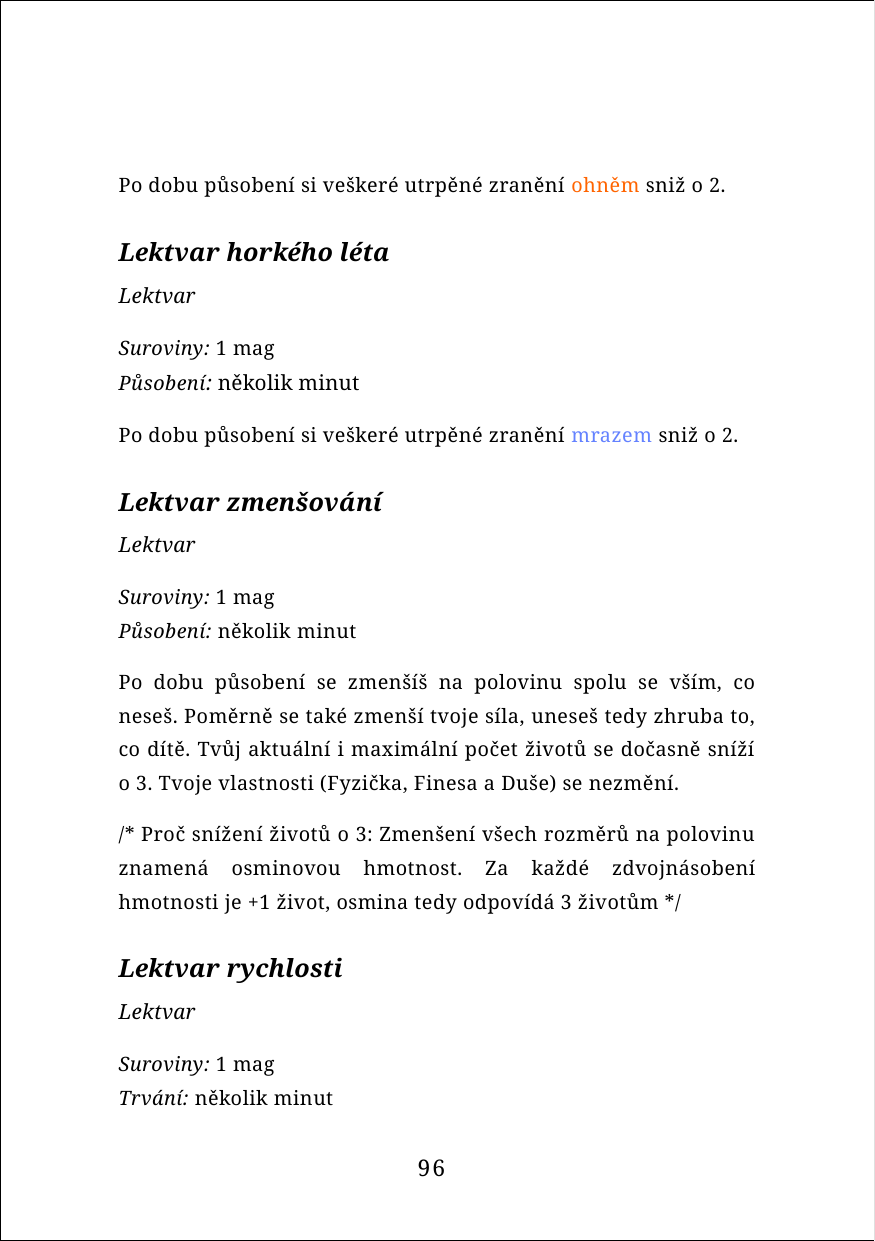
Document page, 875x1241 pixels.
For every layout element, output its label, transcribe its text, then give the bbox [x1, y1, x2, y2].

subtitle Lektvar rychlosti [118, 951, 756, 985]
text Lektvar [118, 997, 756, 1025]
text /* Proč snížení životů o 3: Zmenšení všech rozměrů na polovinu znamená osminovou hmotnost. Za každé zdvojnásobení hmotnosti je +1 život, osmina tedy odpovídá 3 životům */ [118, 821, 756, 915]
text Suroviny: 1 mag Působení: několik minut [118, 334, 756, 396]
text Po dobu působení si veškeré utrpěné zranění mrazem sniž o 2. [118, 421, 756, 448]
subtitle Lektvar zmenšování [118, 484, 756, 518]
text Lektvar [118, 530, 756, 559]
text Po dobu působení si veškeré utrpěné zranění ohněm sniž o 2. [118, 172, 756, 199]
text Po dobu působení se zmenšíš na polovinu spolu se vším, co neseš. Poměrně se také zmenší tvoje síla, uneseš tedy zhruba to, co dítě. Tvůj aktuální i maximální počet životů se dočasně sníží o 3. Tvoje vlastnosti (Fyzička, Finesa a Duše) se nezmění. [118, 668, 756, 796]
text Suroviny: 1 mag Trvání: několik minut [118, 1050, 756, 1111]
text Suroviny: 1 mag Působení: několik minut [118, 583, 756, 644]
text Lektvar [118, 281, 756, 309]
subtitle Lektvar horkého léta [118, 235, 756, 269]
